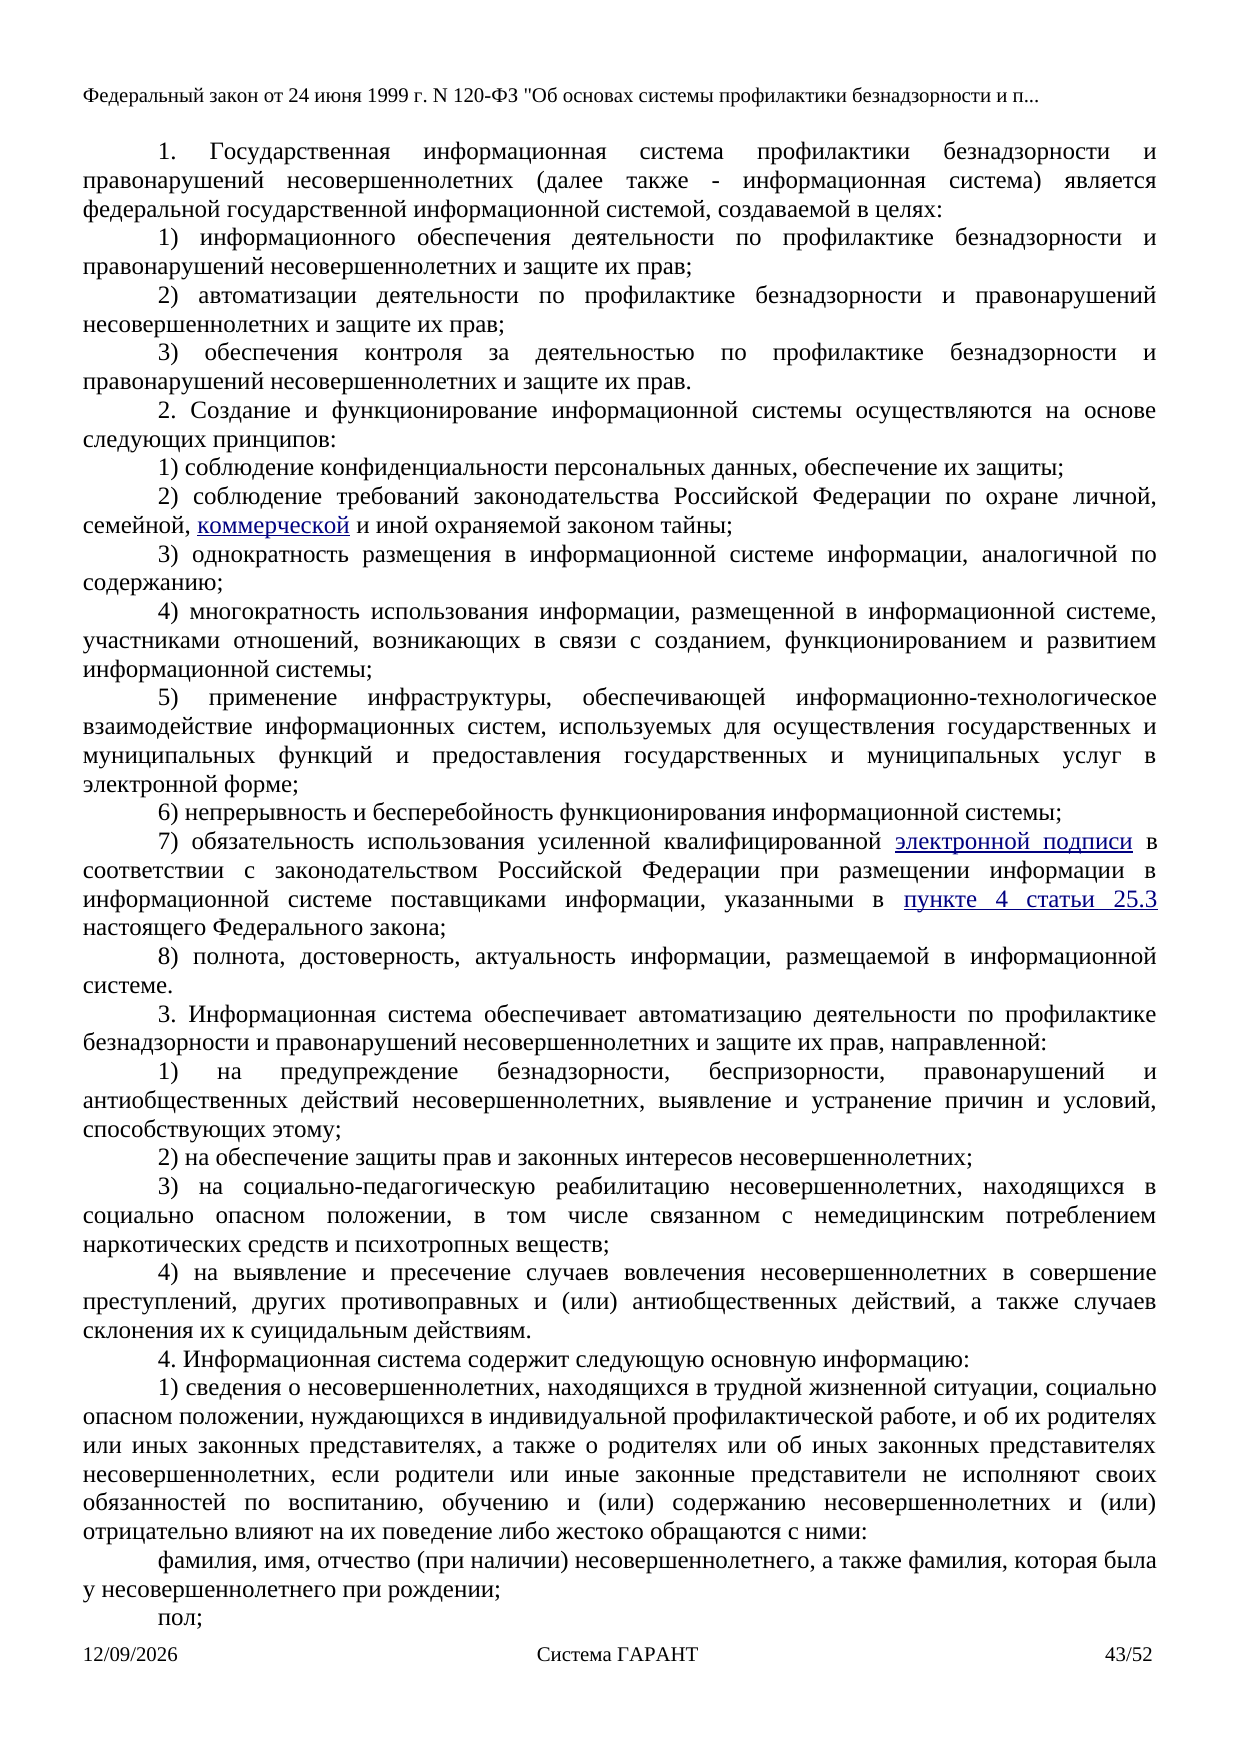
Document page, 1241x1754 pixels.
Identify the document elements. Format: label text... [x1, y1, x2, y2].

text 6) непрерывность и бесперебойность функционирования информационной системы; [83, 797, 1157, 826]
text фамилия, имя, отчество (при наличии) несовершеннолетнего, а также фамилия, которая была у несовершеннолетнего при рождении; [83, 1545, 1157, 1602]
text 3) на социально-педагогическую реабилитацию несовершеннолетних, находящихся в социально опасном положении, в том числе связанном с немедицинским потреблением наркотических средств и психотропных веществ; [83, 1171, 1157, 1257]
text 1. Государственная информационная система профилактики безнадзорности и правонарушений несовершеннолетних (далее также - информационная система) является федеральной государственной информационной системой, создаваемой в целях: [83, 136, 1157, 222]
text 2) соблюдение требований законодательства Российской Федерации по охране личной, семейной, коммерческой и иной охраняемой законом тайны; [83, 481, 1157, 539]
text 4) на выявление и пресечение случаев вовлечения несовершеннолетних в совершение преступлений, других противоправных и (или) антиобщественных действий, а также случаев склонения их к суицидальным действиям. [83, 1257, 1157, 1344]
text 4) многократность использования информации, размещенной в информационной системе, участниками отношений, возникающих в связи с созданием, функционированием и развитием информационной системы; [83, 596, 1157, 682]
text 1) соблюдение конфиденциальности персональных данных, обеспечение их защиты; [83, 452, 1157, 481]
text 2) на обеспечение защиты прав и законных интересов несовершеннолетних; [83, 1142, 1157, 1171]
text 3) обеспечения контроля за деятельностью по профилактике безнадзорности и правонарушений несовершеннолетних и защите их прав. [83, 337, 1157, 395]
text 2. Создание и функционирование информационной системы осуществляются на основе следующих принципов: [83, 395, 1157, 452]
text пол; [83, 1602, 1157, 1631]
text 7) обязательность использования усиленной квалифицированной электронной подписи в соответствии с законодательством Российской Федерации при размещении информации в информационной системе поставщиками информации, указанными в пункте 4 статьи 25.3 настоящего Федерального закона; [83, 826, 1157, 941]
text 3. Информационная система обеспечивает автоматизацию деятельности по профилактике безнадзорности и правонарушений несовершеннолетних и защите их прав, направленной: [83, 999, 1157, 1056]
text 8) полнота, достоверность, актуальность информации, размещаемой в информационной системе. [83, 941, 1157, 999]
text 1) информационного обеспечения деятельности по профилактике безнадзорности и правонарушений несовершеннолетних и защите их прав; [83, 222, 1157, 280]
text 1) на предупреждение безнадзорности, беспризорности, правонарушений и антиобщественных действий несовершеннолетних, выявление и устранение причин и условий, способствующих этому; [83, 1056, 1157, 1142]
text 1) сведения о несовершеннолетних, находящихся в трудной жизненной ситуации, социально опасном положении, нуждающихся в индивидуальной профилактической работе, и об их родителях или иных законных представителях, а также о родителях или об иных законных представителях несовершеннолетних, если родители или иные законные представители не исполняют своих обязанностей по воспитанию, обучению и (или) содержанию несовершеннолетних и (или) отрицательно влияют на их поведение либо жестоко обращаются с ними: [83, 1372, 1157, 1545]
text 4. Информационная система содержит следующую основную информацию: [83, 1344, 1157, 1372]
text 2) автоматизации деятельности по профилактике безнадзорности и правонарушений несовершеннолетних и защите их прав; [83, 280, 1157, 337]
text 5) применение инфраструктуры, обеспечивающей информационно-технологическое взаимодействие информационных систем, используемых для осуществления государственных и муниципальных функций и предоставления государственных и муниципальных услуг в электронной форме; [83, 682, 1157, 797]
text 3) однократность размещения в информационной системе информации, аналогичной по содержанию; [83, 539, 1157, 596]
